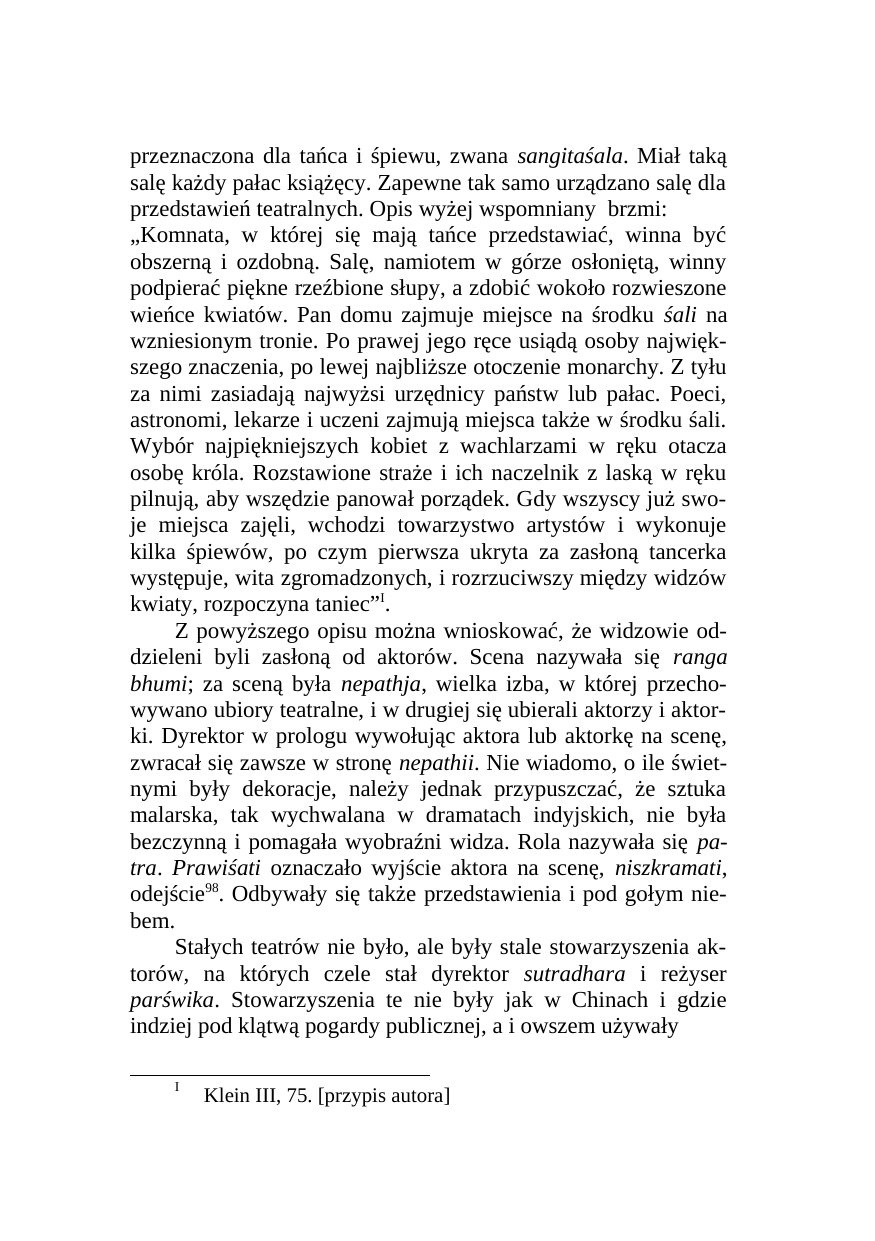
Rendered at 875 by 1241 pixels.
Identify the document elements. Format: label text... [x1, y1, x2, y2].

text „Komnata, w której się mają tańce przedstawiać, winna być obszerną i ozdobną. Salę, namiotem w górze osłoniętą, winny podpierać piękne rzeźbione słupy, a zdobić wokoło rozwieszone wieńce kwiatów. Pan domu zajmuje miejsce na środku śali na wzniesionym tronie. Po prawej jego ręce usiądą osoby najwięk- szego znaczenia, po lewej najbliższe otoczenie monarchy. Z tyłu za nimi zasiadają najwyżsi urzędnicy państw lub pałac. Poeci, astronomi, lekarze i uczeni zajmują miejsca także w środku śali. Wybór najpiękniejszych kobiet z wachlarzami w ręku otacza osobę króla. Rozstawione straże i ich naczelnik z laską w ręku pilnują, aby wszędzie panował porządek. Gdy wszyscy już swo- je miejsca zajęli, wchodzi towarzystwo artystów i wykonuje kilka śpiewów, po czym pierwsza ukryta za zasłoną tancerka występuje, wita zgromadzonych, i rozrzuciwszy między widzów kwiaty, rozpoczyna taniec”I. [130, 222, 727, 617]
text przeznaczona dla tańca i śpiewu, zwana sangitaśala. Miał taką salę każdy pałac książęcy. Zapewne tak samo urządzano salę dla przedstawień teatralnych. Opis wyżej wspomniany brzmi: [130, 142, 727, 222]
text Stałych teatrów nie było, ale były stale stowarzyszenia ak- torów, na których czele stał dyrektor sutradhara i reżyser parświka. Stowarzyszenia te nie były jak w Chinach i gdzie indziej pod klątwą pogardy publicznej, a i owszem używały [130, 933, 727, 1039]
text Z powyższego opisu można wnioskować, że widzowie od- dzieleni byli zasłoną od aktorów. Scena nazywała się ranga bhumi; za sceną była nepathja, wielka izba, w której przecho- wywano ubiory teatralne, i w drugiej się ubierali aktorzy i aktor- ki. Dyrektor w prologu wywołując aktora lub aktorkę na scenę, zwracał się zawsze w stronę nepathii. Nie wiadomo, o ile świet- nymi były dekoracje, należy jednak przypuszczać, że sztuka malarska, tak wychwalana w dramatach indyjskich, nie była bezczynną i pomagała wyobraźni widza. Rola nazywała się pa- tra. Prawiśati oznaczało wyjście aktora na scenę, niszkramati, odejście98. Odbywały się także przedstawienia i pod gołym nie- bem. [130, 617, 727, 933]
text I Klein III, 75. [przypis autora] [174, 1074, 762, 1107]
